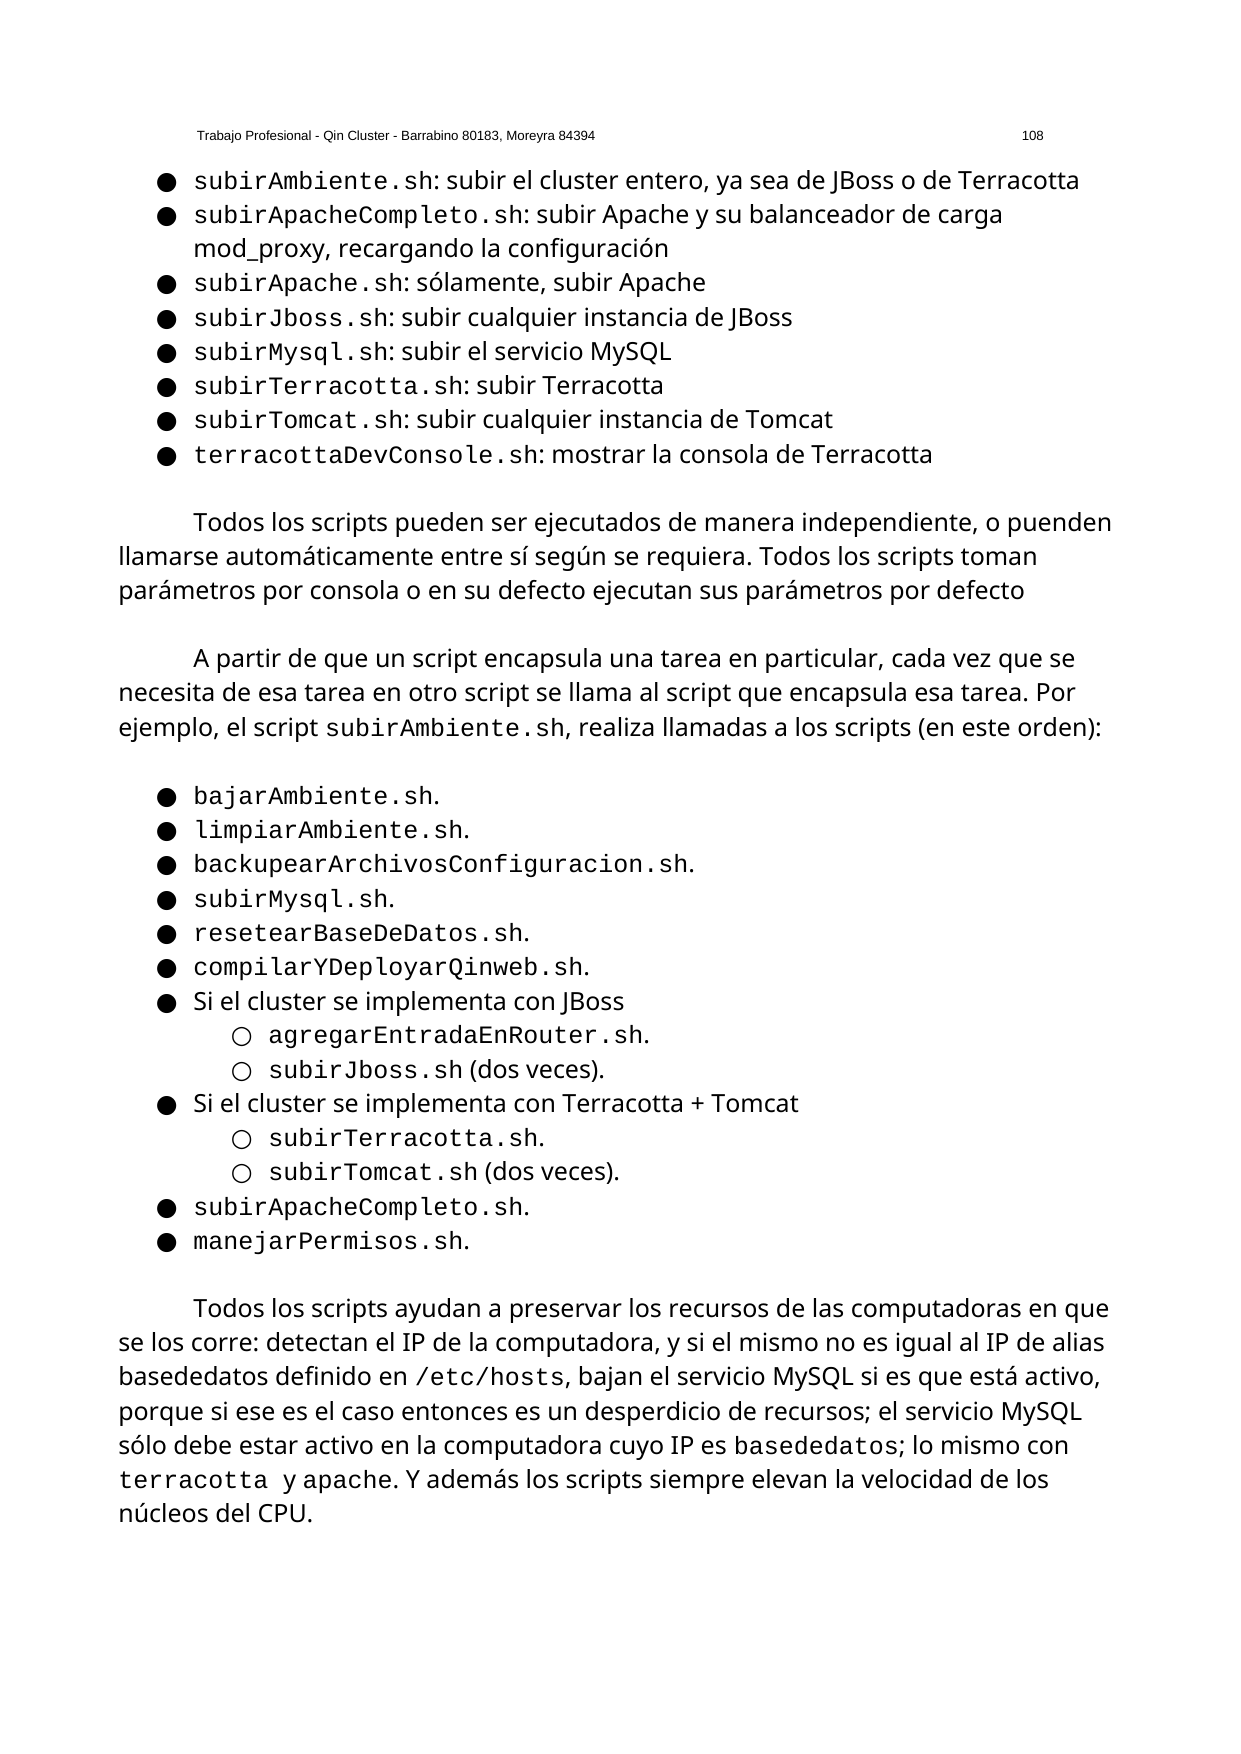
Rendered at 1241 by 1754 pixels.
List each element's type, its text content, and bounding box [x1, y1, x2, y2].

list Si el cluster se implementa con JBoss [156, 983, 1122, 1017]
text Todos los scripts ayudan a preservar los recursos de las computadoras en que se los corre: detectan el IP de la computadora, y si el mismo no es igual al IP de alias basededatos definido en /etc/hosts, bajan el servicio MySQL si es que está activo, porque si ese es el caso entonces es un desperdicio de recursos; el servicio MySQL sólo debe estar activo en la computadora cuyo IP es basededatos; lo mismo con terracotta y apache. Y además los scripts siempre elevan la velocidad de los núcleos del CPU. [118, 1291, 1122, 1530]
list manejarPermisos.sh. [156, 1223, 1122, 1257]
list subirJboss.sh (dos veces). [231, 1051, 1122, 1086]
list subirMysql.sh: subir el servicio MySQL [156, 334, 1122, 368]
list subirJboss.sh: subir cualquier instancia de JBoss [156, 299, 1122, 334]
list subirTerracotta.sh. [231, 1120, 1122, 1154]
list Si el cluster se implementa con Terracotta + Tomcat [156, 1086, 1122, 1120]
list subirApacheCompleto.sh: subir Apache y su balanceador de carga mod_proxy, recargando la configuración [156, 197, 1122, 265]
list agregarEntradaEnRouter.sh. [231, 1017, 1122, 1051]
list subirTomcat.sh (dos veces). [231, 1154, 1122, 1188]
list terracottaDevConsole.sh: mostrar la consola de Terracotta [156, 436, 1122, 471]
list subirTerracotta.sh: subir Terracotta [156, 368, 1122, 402]
list compilarYDeployarQinweb.sh. [156, 949, 1122, 983]
list backupearArchivosConfiguracion.sh. [156, 846, 1122, 880]
list subirAmbiente.sh: subir el cluster entero, ya sea de JBoss o de Terracotta [156, 162, 1122, 197]
list limpiarAmbiente.sh. [156, 812, 1122, 846]
list subirMysql.sh. [156, 880, 1122, 914]
text Todos los scripts pueden ser ejecutados de manera independiente, o puenden llamarse automáticamente entre sí según se requiera. Todos los scripts toman parámetros por consola o en su defecto ejecutan sus parámetros por defecto [118, 505, 1122, 607]
list subirApacheCompleto.sh. [156, 1188, 1122, 1223]
list subirTomcat.sh: subir cualquier instancia de Tomcat [156, 402, 1122, 436]
list bajarAmbiente.sh. [156, 777, 1122, 812]
list resetearBaseDeDatos.sh. [156, 914, 1122, 949]
list subirApache.sh: sólamente, subir Apache [156, 265, 1122, 299]
text A partir de que un script encapsula una tarea en particular, cada vez que se necesita de esa tarea en otro script se llama al script que encapsula esa tarea. Por ejemplo, el script subirAmbiente.sh, realiza llamadas a los scripts (en este orden): [118, 641, 1122, 743]
